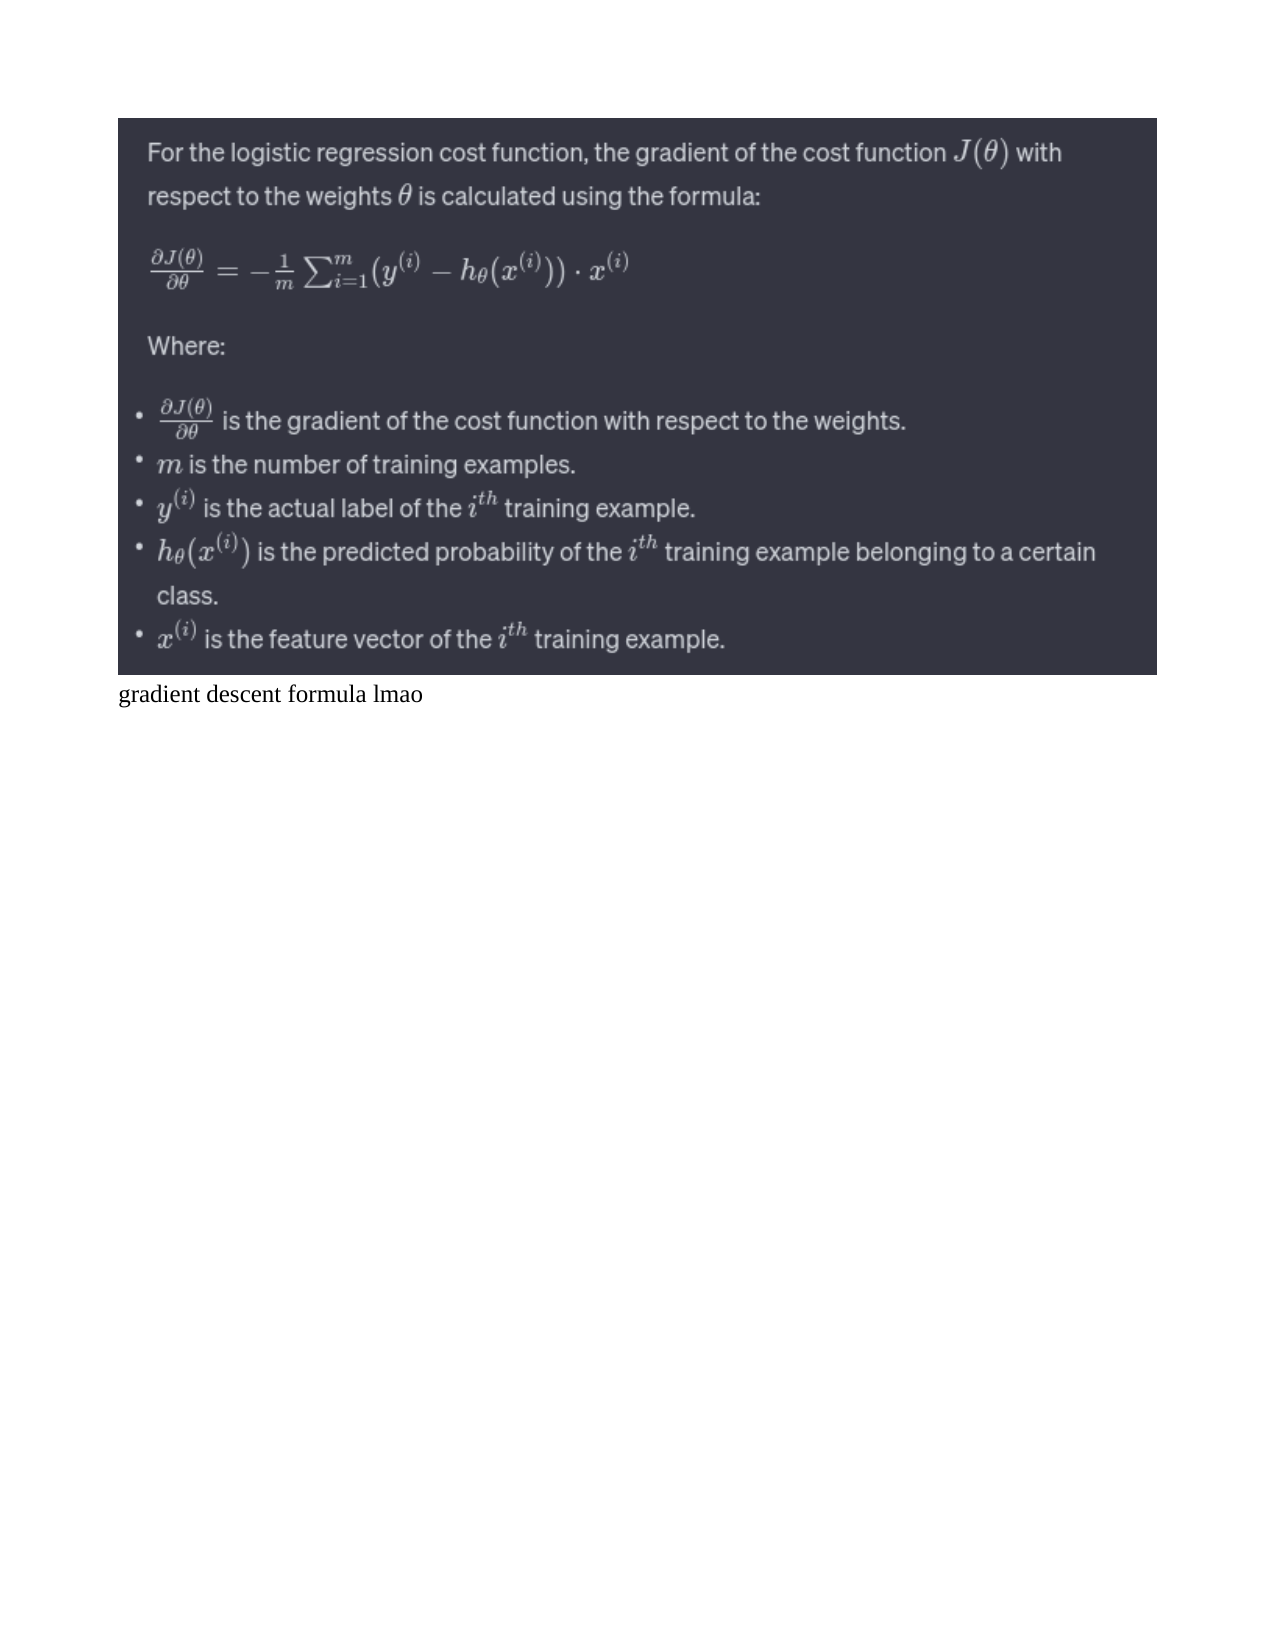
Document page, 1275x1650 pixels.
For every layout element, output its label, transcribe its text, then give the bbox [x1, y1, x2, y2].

picture [118, 118, 1157, 675]
text gradient descent formula lmao [118, 675, 1157, 741]
